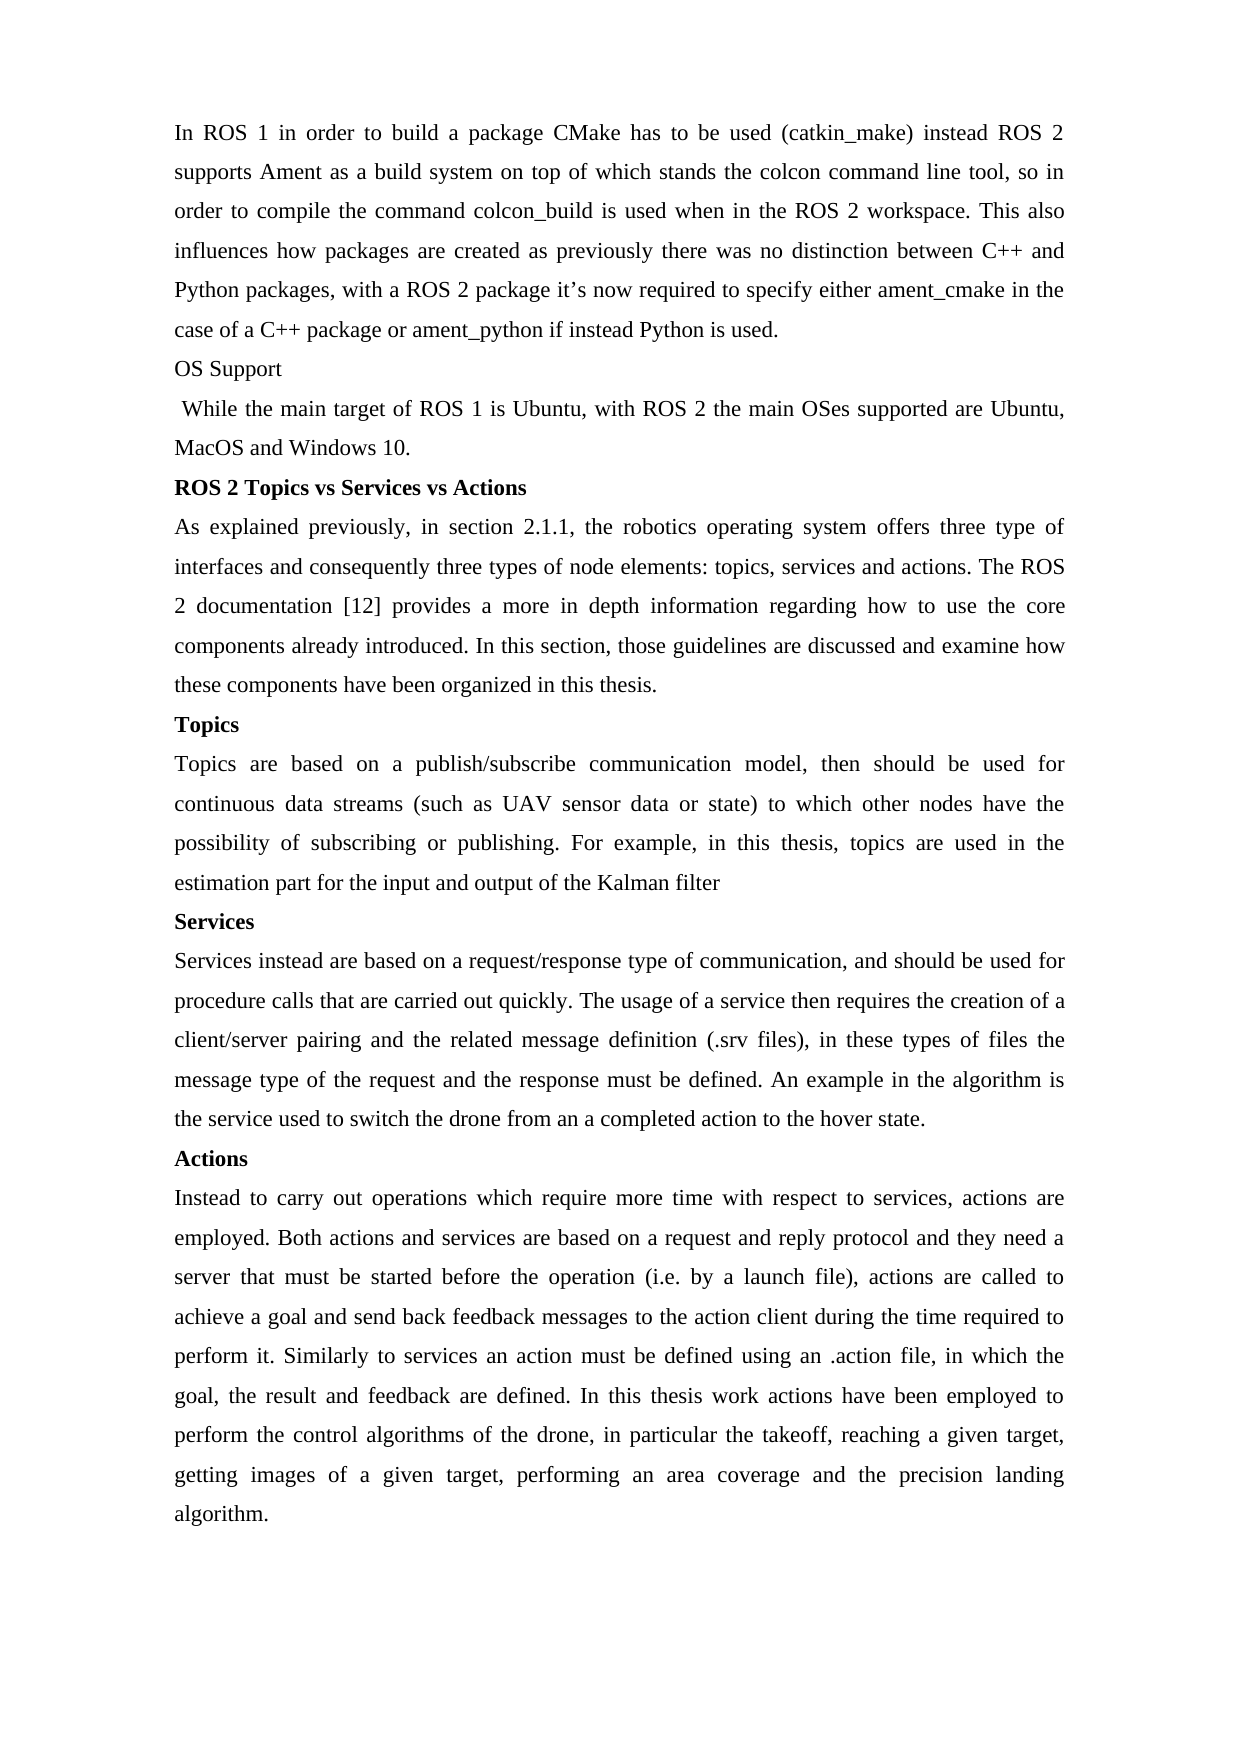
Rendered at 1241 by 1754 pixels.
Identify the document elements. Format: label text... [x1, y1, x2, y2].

text ROS 2 Topics vs Services vs Actions [174, 474, 1066, 500]
text While the main target of ROS 1 is Ubuntu, with ROS 2 the main OSes supported are Ubuntu, MacOS and Windows 10. [174, 395, 1066, 461]
text As explained previously, in section 2.1.1, the robotics operating system offers three type of interfaces and consequently three types of node elements: topics, services and actions. The ROS 2 documentation [12] provides a more in depth information regarding how to use the core components already introduced. In this section, those guidelines are discussed and examine how these components have been organized in this thesis. [174, 513, 1066, 698]
text In ROS 1 in order to build a package CMake has to be used (catkin_make) instead ROS 2 supports Ament as a build system on top of which stands the colcon command line tool, so in order to compile the command colcon_build is used when in the ROS 2 workspace. This also influences how packages are created as previously there was no distinction between C++ and Python packages, with a ROS 2 package it’s now required to specify either ament_cmake in the case of a C++ package or ament_python if instead Python is used. [174, 118, 1066, 342]
text Services instead are based on a request/response type of communication, and should be used for procedure calls that are carried out quickly. The usage of a service then requires the creation of a client/server pairing and the related message definition (.srv files), in these types of files the message type of the request and the response must be defined. An example in the algorithm is the service used to switch the drone from an a completed action to the hover state. [174, 948, 1066, 1132]
text Instead to carry out operations which require more time with respect to services, actions are employed. Both actions and services are based on a request and reply protocol and they need a server that must be started before the operation (i.e. by a launch file), actions are called to achieve a goal and send back feedback messages to the action client during the time required to perform it. Similarly to services an action must be defined using an .action file, in which the goal, the result and feedback are defined. In this thesis work actions have been employed to perform the control algorithms of the drone, in particular the takeoff, reaching a given target, getting images of a given target, performing an area coverage and the precision landing algorithm. [174, 1184, 1066, 1527]
text OS Support [174, 355, 1066, 382]
text Topics [174, 711, 1066, 737]
text Services [174, 908, 1066, 934]
text Actions [174, 1145, 1066, 1171]
text Topics are based on a publish/subscribe communication model, then should be used for continuous data streams (such as UAV sensor data or state) to which other nodes have the possibility of subscribing or publishing. For example, in this thesis, topics are used in the estimation part for the input and output of the Kalman filter [174, 750, 1066, 895]
